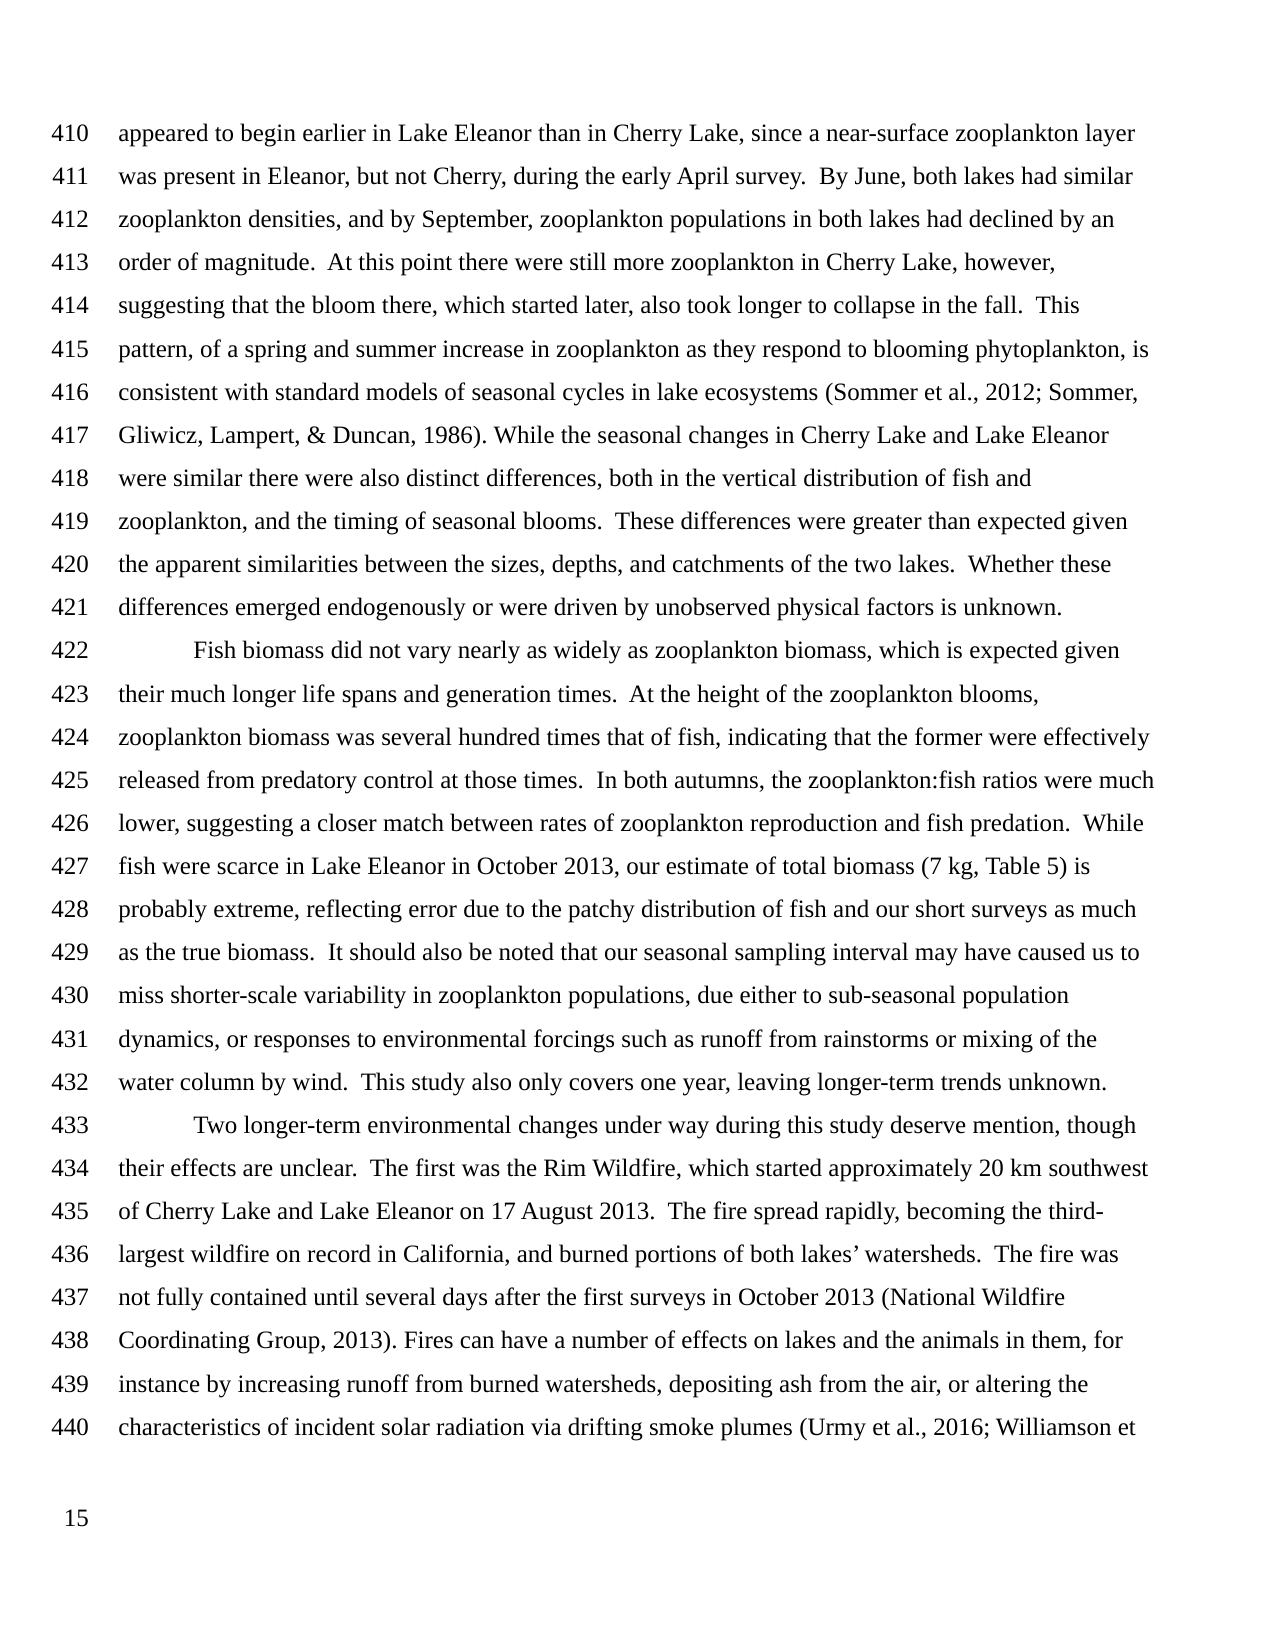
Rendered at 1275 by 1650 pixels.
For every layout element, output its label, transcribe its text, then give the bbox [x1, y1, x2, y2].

text Fish biomass did not vary nearly as widely as zooplankton biomass, which is expected given their much longer life spans and generation times. At the height of the zooplankton blooms, zooplankton biomass was several hundred times that of fish, indicating that the former were effectively released from predatory control at those times. In both autumns, the zooplankton:fish ratios were much lower, suggesting a closer match between rates of zooplankton reproduction and fish predation. While fish were scarce in Lake Eleanor in October 2013, our estimate of total biomass (7 kg, Table 5) is probably extreme, reflecting error due to the patchy distribution of fish and our short surveys as much as the true biomass. It should also be noted that our seasonal sampling interval may have caused us to miss shorter-scale variability in zooplankton populations, due either to sub-seasonal population dynamics, or responses to environmental forcings such as runoff from rainstorms or mixing of the water column by wind. This study also only covers one year, leaving longer-term trends unknown. [118, 636, 1157, 1096]
text appeared to begin earlier in Lake Eleanor than in Cherry Lake, since a near-surface zooplankton layer was present in Eleanor, but not Cherry, during the early April survey. By June, both lakes had similar zooplankton densities, and by September, zooplankton populations in both lakes had declined by an order of magnitude. At this point there were still more zooplankton in Cherry Lake, however, suggesting that the bloom there, which started later, also took longer to collapse in the fall. This pattern, of a spring and summer increase in zooplankton as they respond to blooming phytoplankton, is consistent with standard models of seasonal cycles in lake ecosystems (Sommer et al., 2012; Sommer, Gliwicz, Lampert, & Duncan, 1986)⁠. While the seasonal changes in Cherry Lake and Lake Eleanor were similar there were also distinct differences, both in the vertical distribution of fish and zooplankton, and the timing of seasonal blooms. These differences were greater than expected given the apparent similarities between the sizes, depths, and catchments of the two lakes. Whether these differences emerged endogenously or were driven by unobserved physical factors is unknown. [118, 118, 1157, 621]
text Two longer-term environmental changes under way during this study deserve mention, though their effects are unclear. The first was the Rim Wildfire, which started approximately 20 km southwest of Cherry Lake and Lake Eleanor on 17 August 2013. The fire spread rapidly, becoming the third-largest wildfire on record in California, and burned portions of both lakes’ watersheds. The fire was not fully contained until several days after the first surveys in October 2013 (National Wildfire Coordinating Group, 2013)⁠. Fires can have a number of effects on lakes and the animals in them, for instance by increasing runoff from burned watersheds, depositing ash from the air, or altering the characteristics of incident solar radiation via drifting smoke plumes (Urmy et al., 2016; Williamson et [118, 1110, 1157, 1441]
